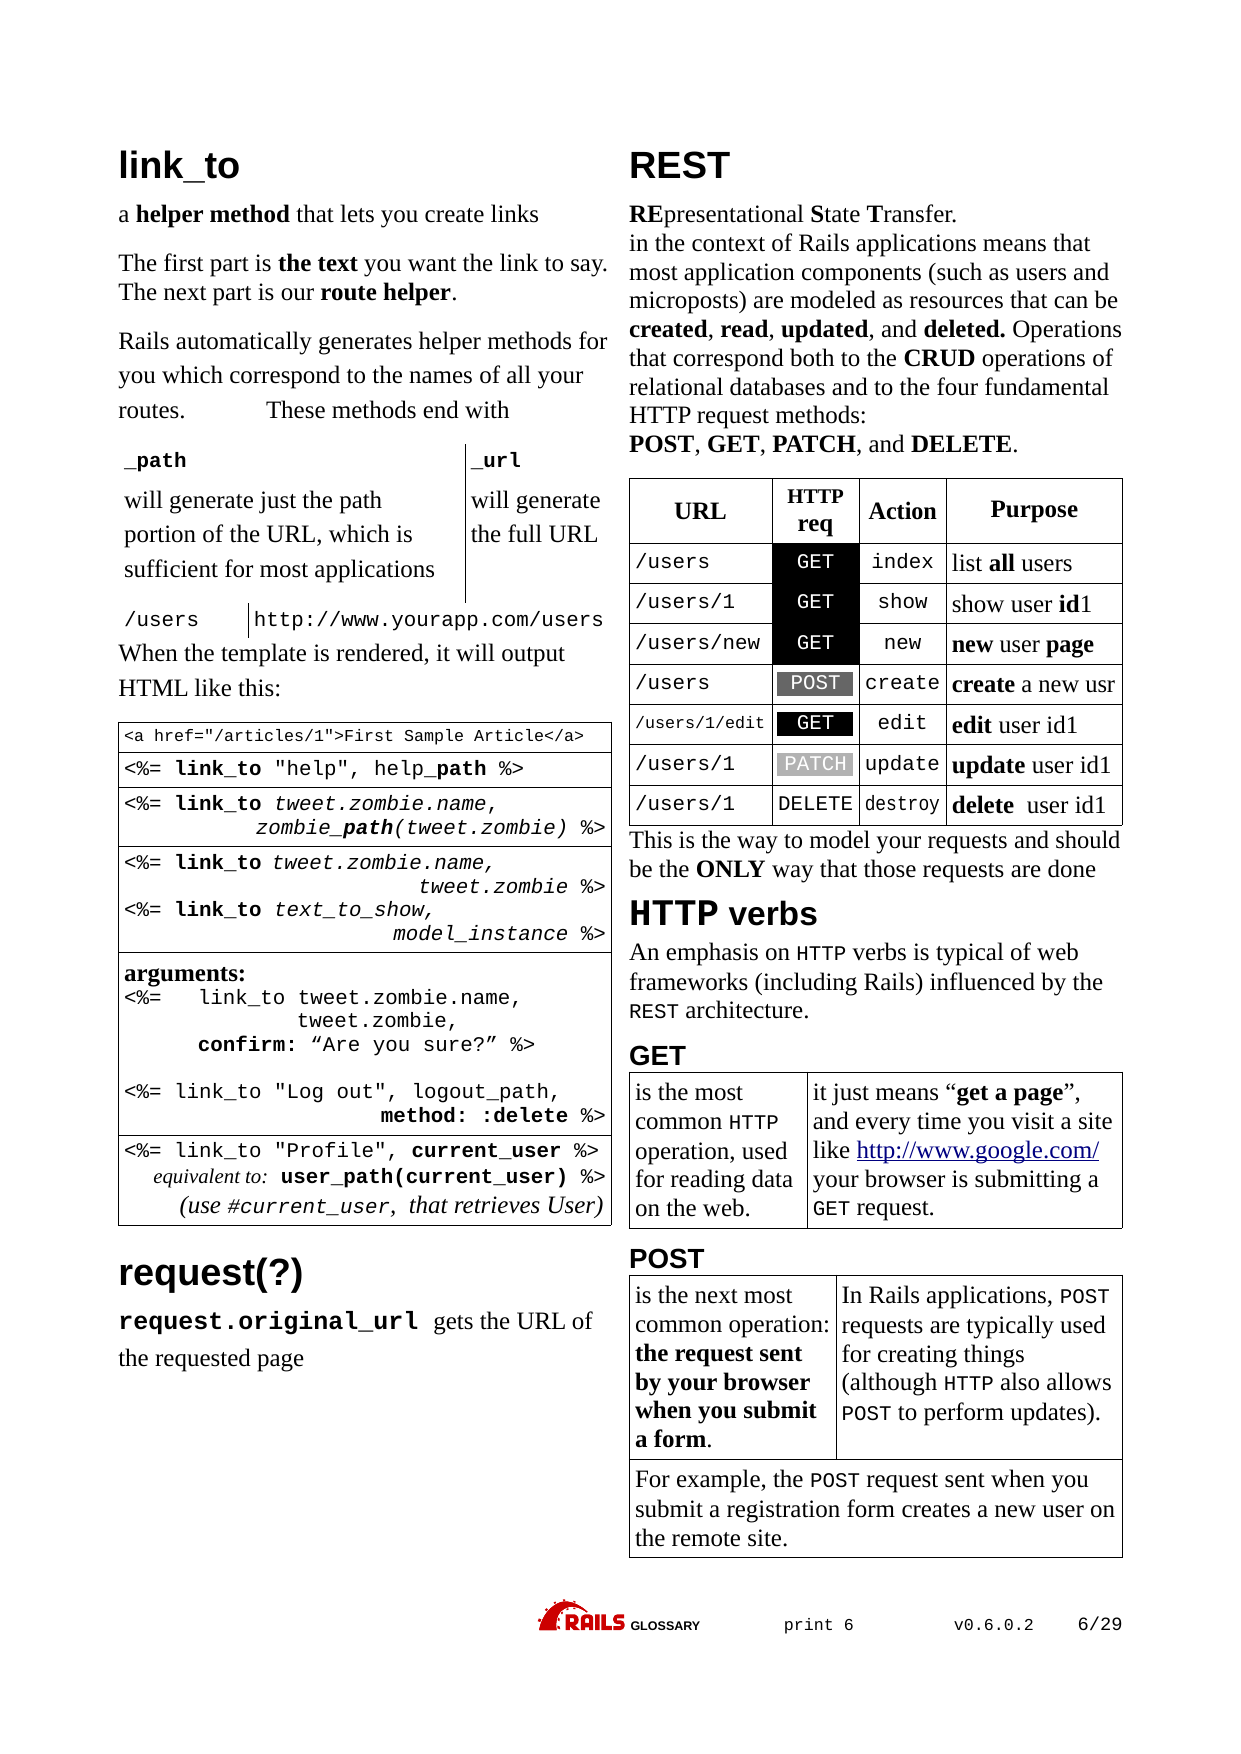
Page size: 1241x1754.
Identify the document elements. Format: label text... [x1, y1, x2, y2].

text The next part is our route helper. [118, 277, 611, 306]
table_cell edit [860, 705, 946, 744]
subtitle GET [629, 1040, 1122, 1072]
text in the context of Rails applications means that most application components (such as users and microposts) are modeled as resources that can be created, read, updated, and deleted. Operations that correspond both to the CRUD operations of relational databases and to the four fundamental HTTP request methods: [629, 228, 1122, 429]
table_header Action [860, 479, 946, 543]
table_cell create [860, 665, 946, 704]
table_cell will generate just the path portion of the URL, which is sufficient for most applications [118, 479, 465, 603]
table_cell update [860, 745, 946, 784]
table_header it just means “get a page”, and every time you visit a site like http://www.google.com/ your browser is submitting a GET request. [808, 1073, 1122, 1228]
subtitle link_to [118, 143, 611, 187]
table_cell will generate the full URL [466, 479, 611, 603]
subtitle request(?) [118, 1250, 611, 1294]
table_cell edit user id1 [947, 705, 1122, 744]
table_cell <%= link_to "Profile", current_user %> equivalent to: user_path(current_user) %> (use #current_user, that retrieves User) [119, 1136, 611, 1225]
table_header Purpose [947, 479, 1122, 543]
table_cell GET [773, 705, 859, 744]
table_header HTTP req [773, 479, 859, 543]
text This is the way to model your requests and should be the ONLY way that those requests are done [629, 826, 1122, 882]
text a helper method that lets you create links [118, 199, 611, 228]
table_cell http://www.yourapp.com/users [249, 603, 611, 638]
table_cell POST [773, 665, 859, 704]
table_cell delete user id1 [947, 786, 1122, 825]
table_header In Rails applications, POST requests are typically used for creating things (although HTTP also allows POST to perform updates). [837, 1276, 1122, 1459]
table_cell show [860, 584, 946, 623]
table_cell GET [773, 584, 859, 623]
table_cell /users [118, 603, 248, 638]
table_header URL [630, 479, 772, 543]
table_cell show user id1 [947, 584, 1122, 623]
table_cell /users [630, 544, 772, 583]
table_cell For example, the POST request sent when you submit a registration form creates a new user on the remote site. [630, 1460, 1122, 1557]
table_cell DELETE [773, 786, 859, 825]
subtitle REST [629, 143, 1122, 187]
text An emphasis on HTTP verbs is typical of web frameworks (including Rails) influenced by the REST architecture. [629, 937, 1122, 1025]
text request.original_url gets the URL of the requested page [118, 1306, 611, 1372]
table_cell PATCH [773, 745, 859, 784]
table_cell /users/1 [630, 584, 772, 623]
table_header _url [466, 444, 611, 479]
table_cell index [860, 544, 946, 583]
table_cell /users/1 [630, 786, 772, 825]
table_cell destroy [860, 786, 946, 825]
subtitle HTTP verbs [629, 894, 1122, 937]
table_cell /users/new [630, 624, 772, 664]
table_cell list all users [947, 544, 1122, 583]
table_header <a href="/articles/1">First Sample Article</a> [119, 723, 611, 752]
text The first part is the text you want the link to say. [118, 248, 611, 277]
table_cell GET [773, 624, 859, 664]
table_cell new user page [947, 624, 1122, 664]
text Rails automatically generates helper methods for you which correspond to the names of all your routes. These methods end with [118, 326, 611, 424]
table_cell update user id1 [947, 745, 1122, 784]
table_cell GET [773, 544, 859, 583]
table_cell <%= link_to tweet.zombie.name, tweet.zombie %> <%= link_to text_to_show, model_instance %> [119, 847, 611, 952]
table_cell /users [630, 665, 772, 704]
table_cell new [860, 624, 946, 664]
text POST, GET, PATCH, and DELETE. [629, 429, 1122, 458]
table_cell create a new usr [947, 665, 1122, 704]
table_header _path [118, 444, 465, 479]
table_cell arguments: <%= link_to tweet.zombie.name, tweet.zombie, confirm: “Are you sure?” %> <%= link_to "Log out", logout_path, method: :delete %> [119, 953, 611, 1134]
table_cell <%= link_to "help", help_path %> [119, 753, 611, 787]
text REpresentational State Transfer. [629, 199, 1122, 228]
table_cell /users/1/edit [630, 705, 772, 744]
table_header is the most common HTTP operation, used for reading data on the web. [630, 1073, 807, 1228]
table_header is the next most common operation: the request sent by your browser when you submit a form. [630, 1276, 836, 1459]
table_cell <%= link_to tweet.zombie.name, zombie_path(tweet.zombie) %> [119, 788, 611, 846]
table_cell /users/1 [630, 745, 772, 784]
text When the template is rendered, it will output HTML like this: [118, 638, 611, 701]
subtitle POST [629, 1243, 1122, 1274]
